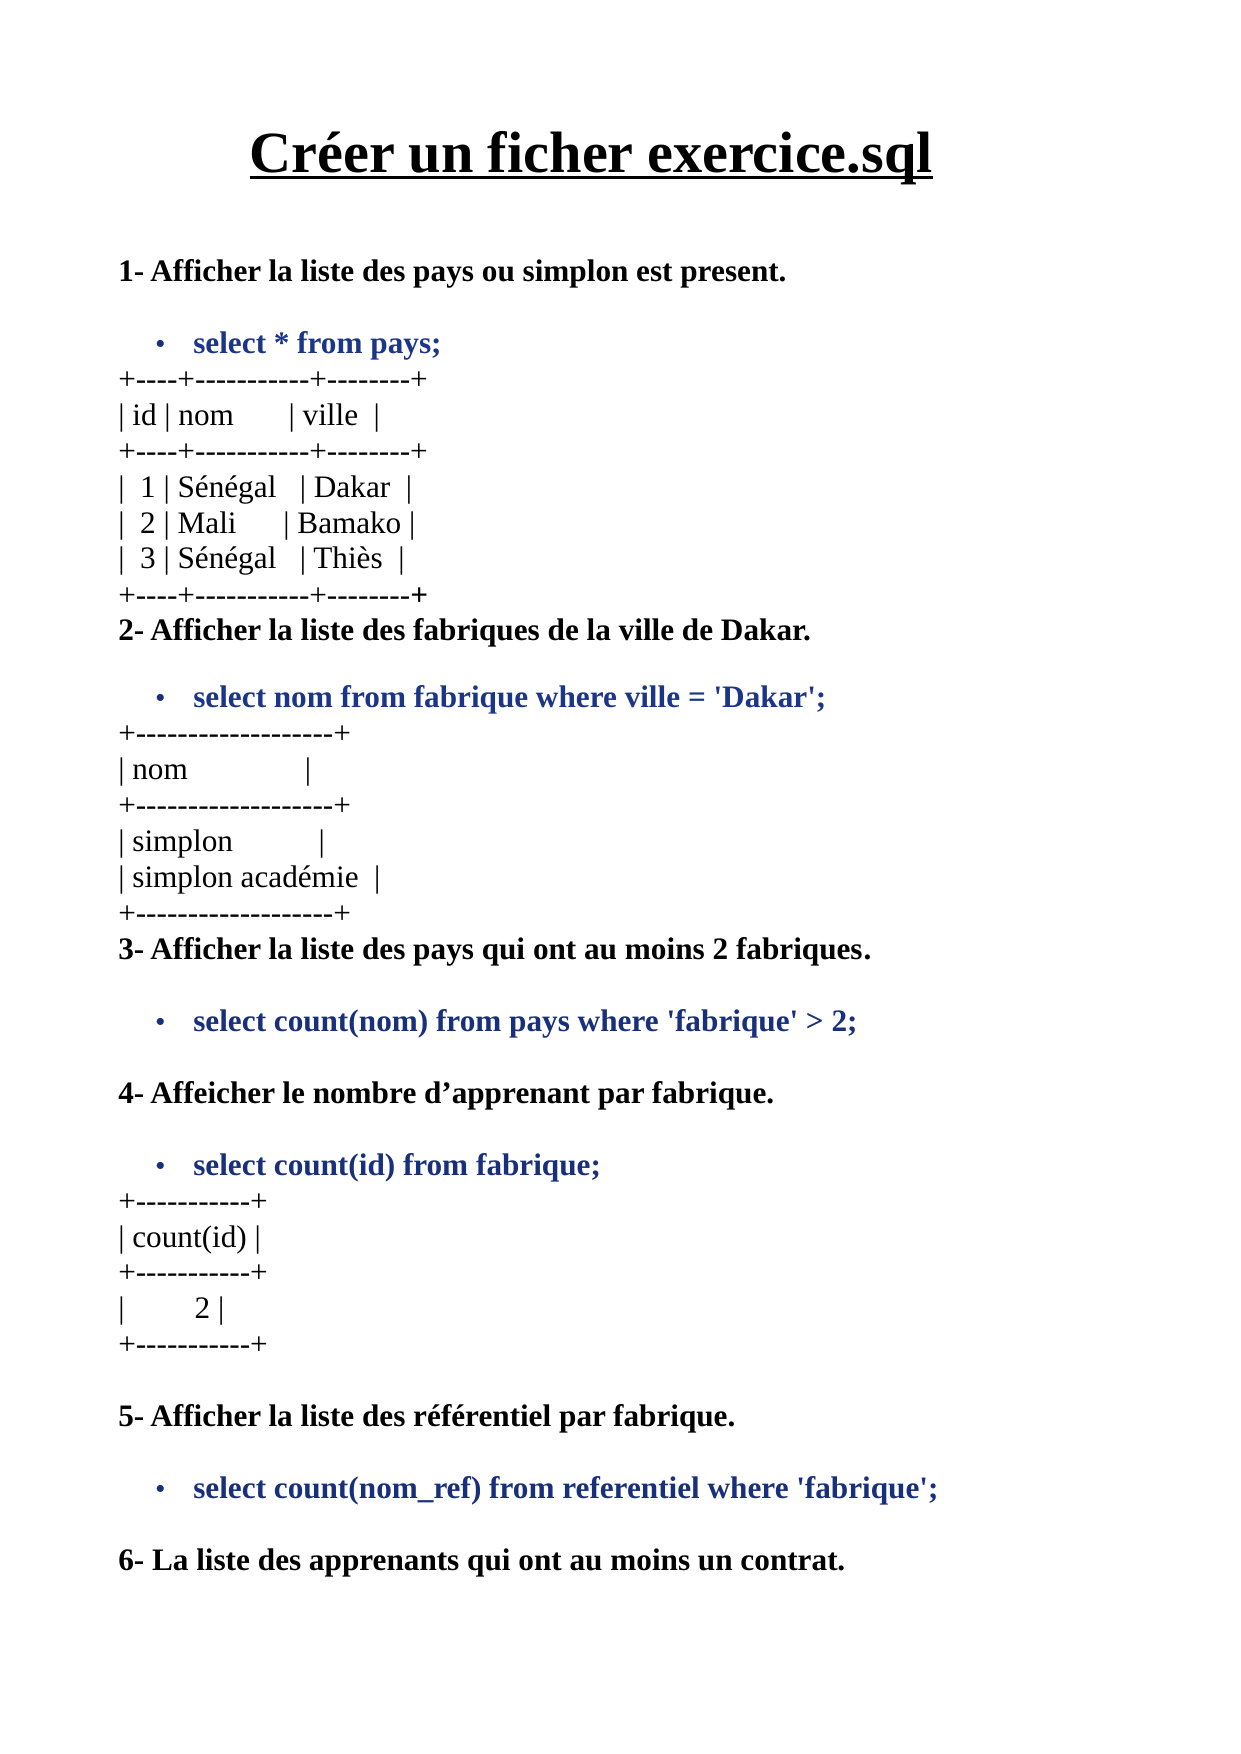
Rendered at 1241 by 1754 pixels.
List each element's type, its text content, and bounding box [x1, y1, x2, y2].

list select count(nom_ref) from referentiel where 'fabrique'; [156, 1469, 1122, 1505]
text | nom | [118, 751, 1122, 787]
text Créer un ficher exercice.sql [118, 118, 1122, 185]
text +-----------+ [118, 1326, 1122, 1362]
text +----+-----------+--------+ [118, 432, 1122, 468]
text +-------------------+ [118, 787, 1122, 822]
text +-----------+ [118, 1254, 1122, 1290]
text | 1 | Sénégal | Dakar | [118, 468, 1122, 504]
text +----+-----------+--------+ [118, 360, 1122, 396]
text +-----------+ [118, 1182, 1122, 1218]
text +-------------------+ [118, 715, 1122, 751]
text | id | nom | ville | [118, 396, 1122, 432]
text | simplon académie | [118, 858, 1122, 894]
text +-------------------+ [118, 894, 1122, 930]
list select count(id) from fabrique; [156, 1146, 1122, 1182]
text 2- Afficher la liste des fabriques de la ville de Dakar. [118, 612, 1122, 648]
list select nom from fabrique where ville = 'Dakar'; [156, 679, 1122, 715]
text | 2 | [118, 1290, 1122, 1326]
text 1- Afficher la liste des pays ou simplon est present. [118, 252, 1122, 288]
list select * from pays; [156, 324, 1122, 360]
text | count(id) | [118, 1218, 1122, 1254]
text 5- Afficher la liste des référentiel par fabrique. [118, 1397, 1122, 1433]
text | 2 | Mali | Bamako | [118, 504, 1122, 540]
list select count(nom) from pays where 'fabrique' > 2; [156, 1002, 1122, 1038]
text | 3 | Sénégal | Thiès | [118, 540, 1122, 576]
text 3- Afficher la liste des pays qui ont au moins 2 fabriques. [118, 930, 1122, 966]
text | simplon | [118, 822, 1122, 858]
text 6- La liste des apprenants qui ont au moins un contrat. [118, 1541, 1122, 1577]
text +----+-----------+--------+ [118, 576, 1122, 612]
text 4- Affeicher le nombre d’apprenant par fabrique. [118, 1074, 1122, 1110]
